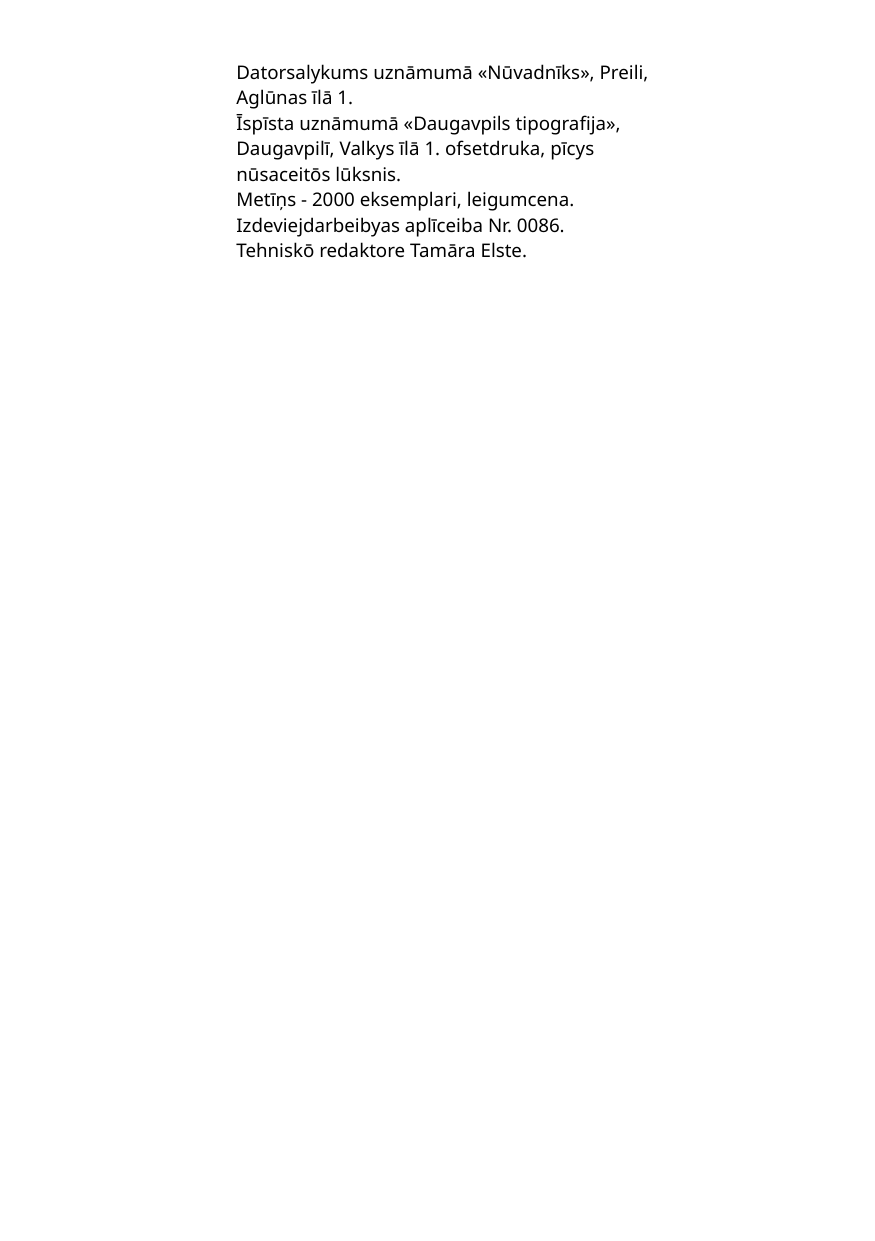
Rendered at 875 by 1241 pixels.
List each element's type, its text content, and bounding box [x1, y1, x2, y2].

text Izdeviejdarbeibyas aplīceiba Nr. 0086. [236, 212, 815, 238]
text Datorsalykums uznāmumā «Nūvadnīks», Preili, [236, 59, 815, 84]
text Daugavpilī, Valkys īlā 1. ofsetdruka, pīcys [236, 136, 815, 161]
text Aglūnas īlā 1. [236, 84, 815, 110]
text nūsaceitōs lūksnis. [236, 161, 815, 187]
text Īspīsta uznāmumā «Daugavpils tipografija», [236, 110, 815, 136]
text Metīņs - 2000 eksemplari, leigumcena. [236, 187, 815, 212]
text Tehniskō redaktore Tamāra Elste. [236, 238, 815, 263]
